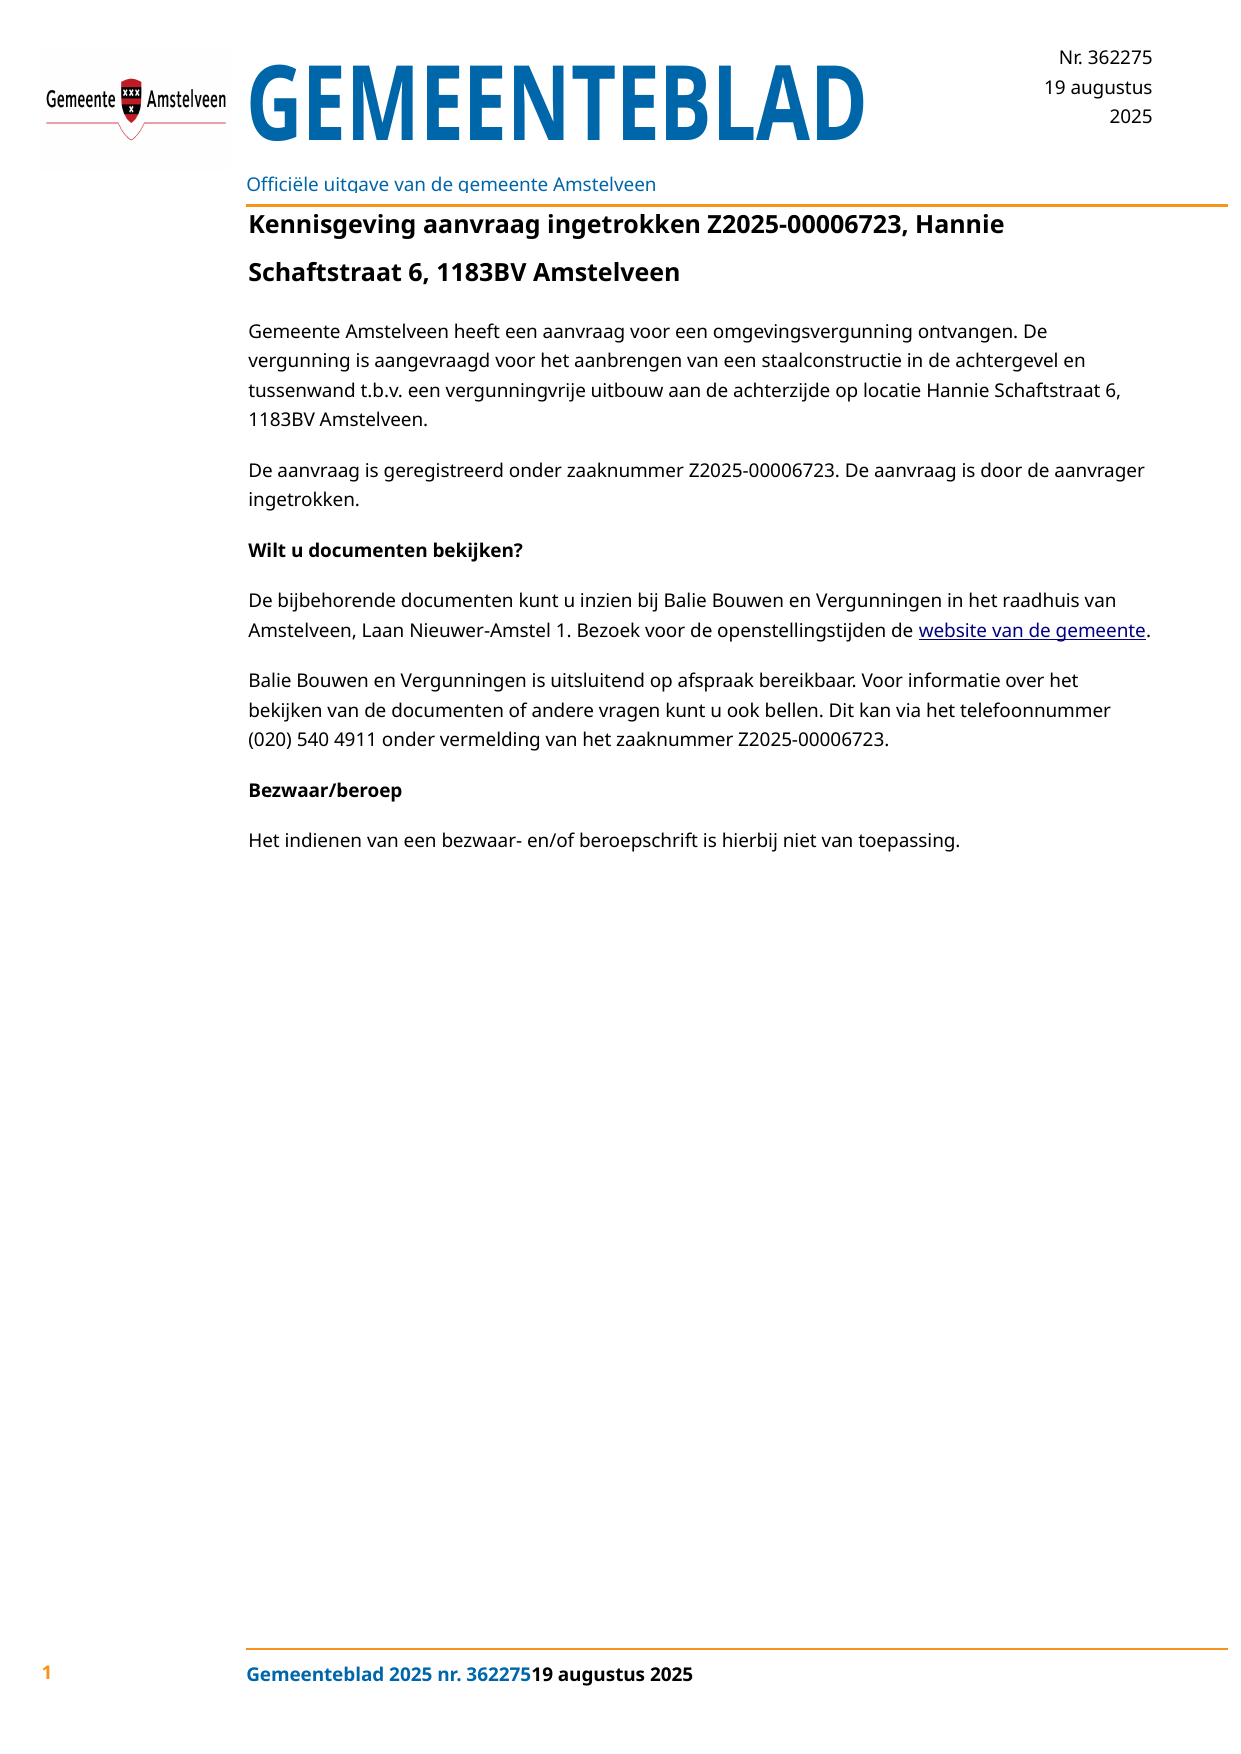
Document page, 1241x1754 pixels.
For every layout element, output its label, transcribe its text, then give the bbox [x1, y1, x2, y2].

text Het indienen van een bezwaar- en/of beroepschrift is hierbij niet van toepassing. [248, 827, 1152, 853]
text Gemeente Amstelveen heeft een aanvraag voor een omgevingsvergunning ontvangen. De vergunning is aangevraagd voor het aanbrengen van een staalconstructie in de achtergevel en tussenwand t.b.v. een vergunningvrije uitbouw aan de achterzijde op locatie Hannie Schaftstraat 6, 1183BV Amstelveen. [248, 318, 1152, 432]
text Bezwaar/beroep [248, 777, 1152, 803]
text De aanvraag is geregistreerd onder zaaknummer Z2025-00006723. De aanvraag is door de aanvrager ingetrokken. [248, 457, 1152, 512]
text Balie Bouwen en Vergunningen is uitsluitend op afspraak bereikbaar. Voor informatie over het bekijken van de documenten of andere vragen kunt u ook bellen. Dit kan via het telefoonnummer (020) 540 4911 onder vermelding van het zaaknummer Z2025-00006723. [248, 667, 1152, 752]
text Kennisgeving aanvraag ingetrokken Z2025-00006723, Hannie Schaftstraat 6, 1183BV Amstelveen [248, 207, 1152, 288]
picture [41, 47, 231, 172]
text Wilt u documenten bekijken? [248, 537, 1152, 563]
text De bijbehorende documenten kunt u inzien bij Balie Bouwen en Vergunningen in het raadhuis van Amstelveen, Laan Nieuwer-Amstel 1. Bezoek voor de openstellingstijden de website van de gemeente. [248, 587, 1152, 643]
